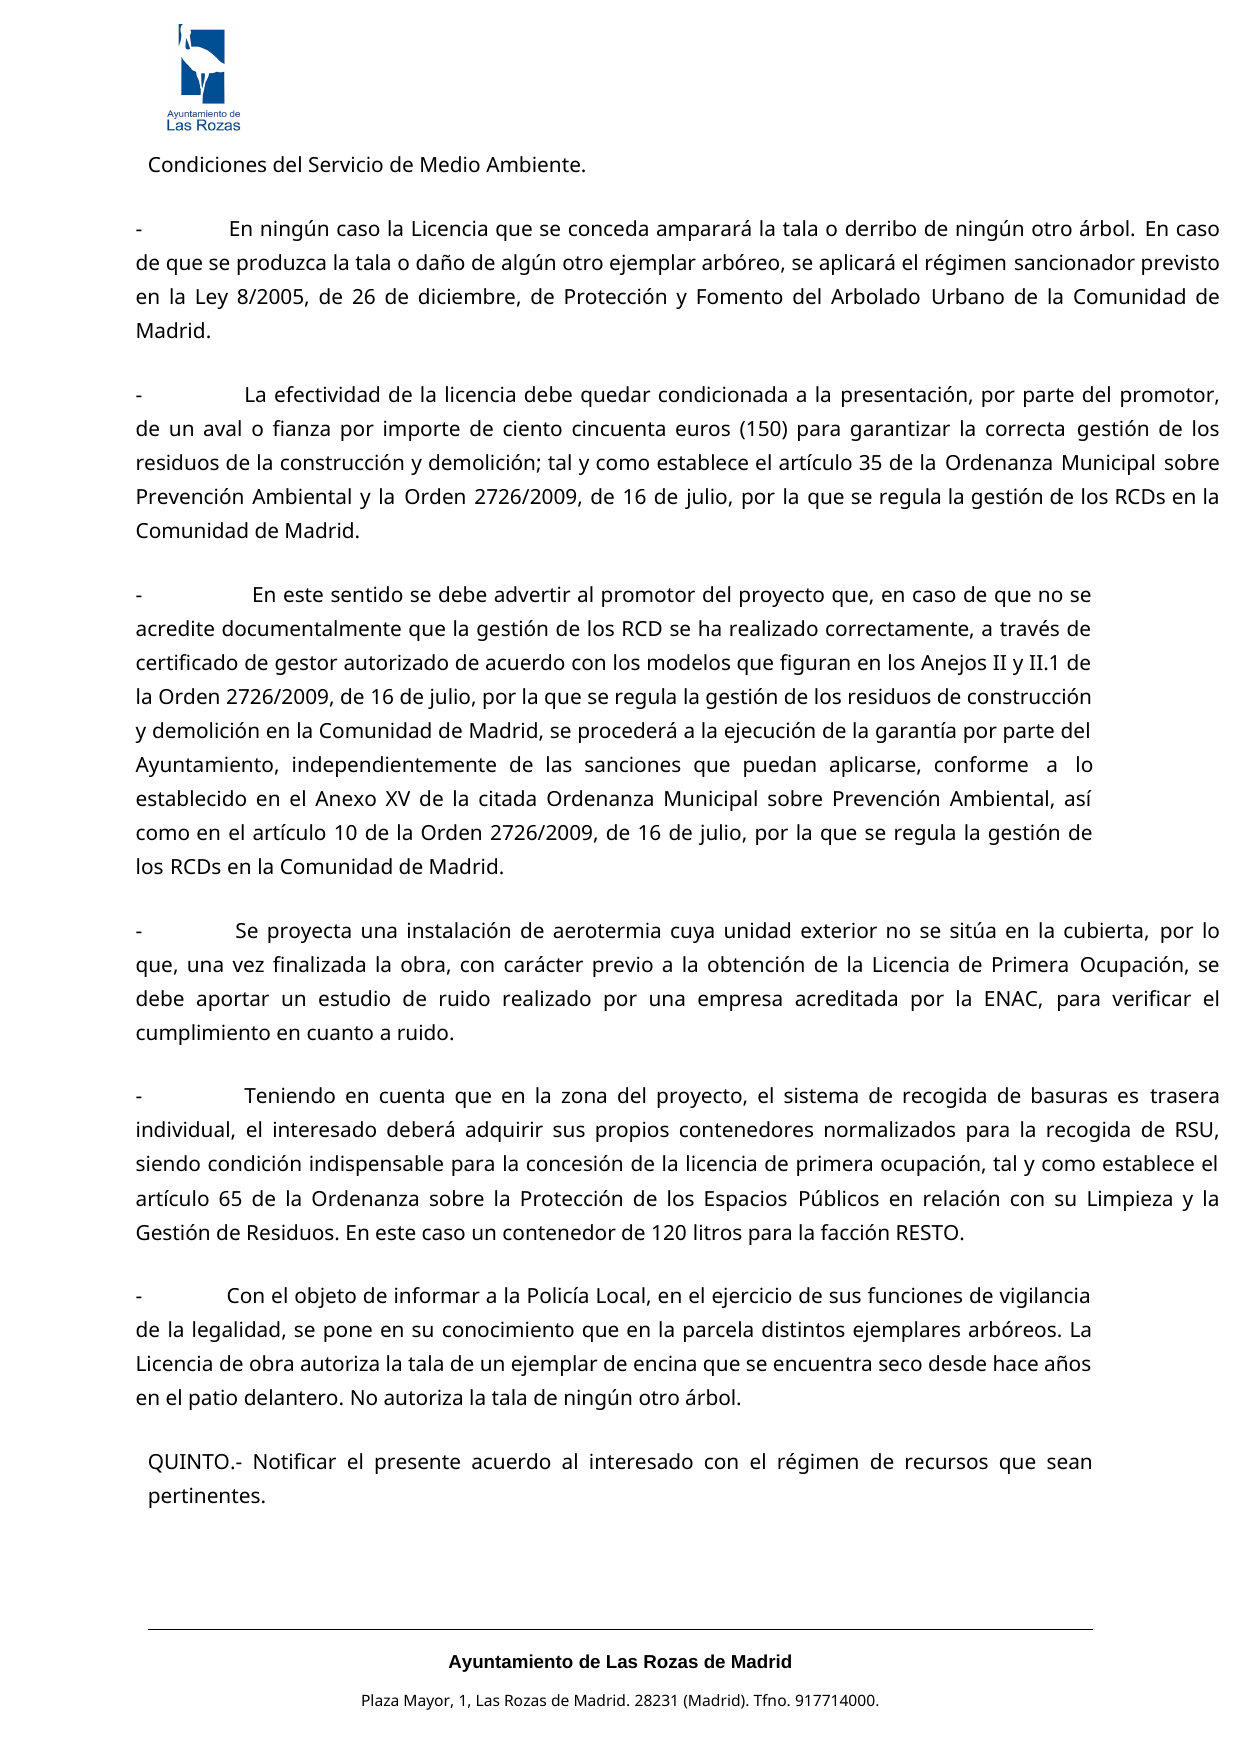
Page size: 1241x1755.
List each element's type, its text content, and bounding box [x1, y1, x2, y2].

list En ningún caso la Licencia que se conceda amparará la tala o derribo de ningún otro árbol. En caso de que se produzca la tala o daño de algún otro ejemplar arbóreo, se aplicará el régimen sancionador previsto en la Ley 8/2005, de 26 de diciembre, de Protección y Fomento del Arbolado Urbano de la Comunidad de Madrid. [135, 214, 1220, 345]
list La efectividad de la licencia debe quedar condicionada a la presentación, por parte del promotor, de un aval o fianza por importe de ciento cincuenta euros (150) para garantizar la correcta gestión de los residuos de la construcción y demolición; tal y como establece el artículo 35 de la Ordenanza Municipal sobre Prevención Ambiental y la Orden 2726/2009, de 16 de julio, por la que se regula la gestión de los RCDs en la Comunidad de Madrid. [135, 380, 1220, 545]
list Se proyecta una instalación de aerotermia cuya unidad exterior no se sitúa en la cubierta, por lo que, una vez finalizada la obra, con carácter previo a la obtención de la Licencia de Primera Ocupación, se debe aportar un estudio de ruido realizado por una empresa acreditada por la ENAC, para verificar el cumplimiento en cuanto a ruido. [135, 916, 1220, 1046]
text QUINTO.- Notificar el presente acuerdo al interesado con el régimen de recursos que sean pertinentes. [148, 1447, 1093, 1509]
list Con el objeto de informar a la Policía Local, en el ejercicio de sus funciones de vigilancia de la legalidad, se pone en su conocimiento que en la parcela distintos ejemplares arbóreos. La Licencia de obra autoriza la tala de un ejemplar de encina que se encuentra seco desde hace años en el patio delantero. No autoriza la tala de ningún otro árbol. [135, 1281, 1093, 1412]
list En este sentido se debe advertir al promotor del proyecto que, en caso de que no se acredite documentalmente que la gestión de los RCD se ha realizado correctamente, a través de certificado de gestor autorizado de acuerdo con los modelos que figuran en los Anejos II y II.1 de la Orden 2726/2009, de 16 de julio, por la que se regula la gestión de los residuos de construcción y demolición en la Comunidad de Madrid, se procederá a la ejecución de la garantía por parte del Ayuntamiento, independientemente de las sanciones que puedan aplicarse, conforme a lo establecido en el Anexo XV de la citada Ordenanza Municipal sobre Prevención Ambiental, así como en el artículo 10 de la Orden 2726/2009, de 16 de julio, por la que se regula la gestión de los RCDs en la Comunidad de Madrid. [135, 580, 1093, 881]
text Condiciones del Servicio de Medio Ambiente. [148, 150, 1220, 178]
list Teniendo en cuenta que en la zona del proyecto, el sistema de recogida de basuras es trasera individual, el interesado deberá adquirir sus propios contenedores normalizados para la recogida de RSU, siendo condición indispensable para la concesión de la licencia de primera ocupación, tal y como establece el artículo 65 de la Ordenanza sobre la Protección de los Espacios Públicos en relación con su Limpieza y la Gestión de Residuos. En este caso un contenedor de 120 litros para la facción RESTO. [135, 1081, 1220, 1246]
